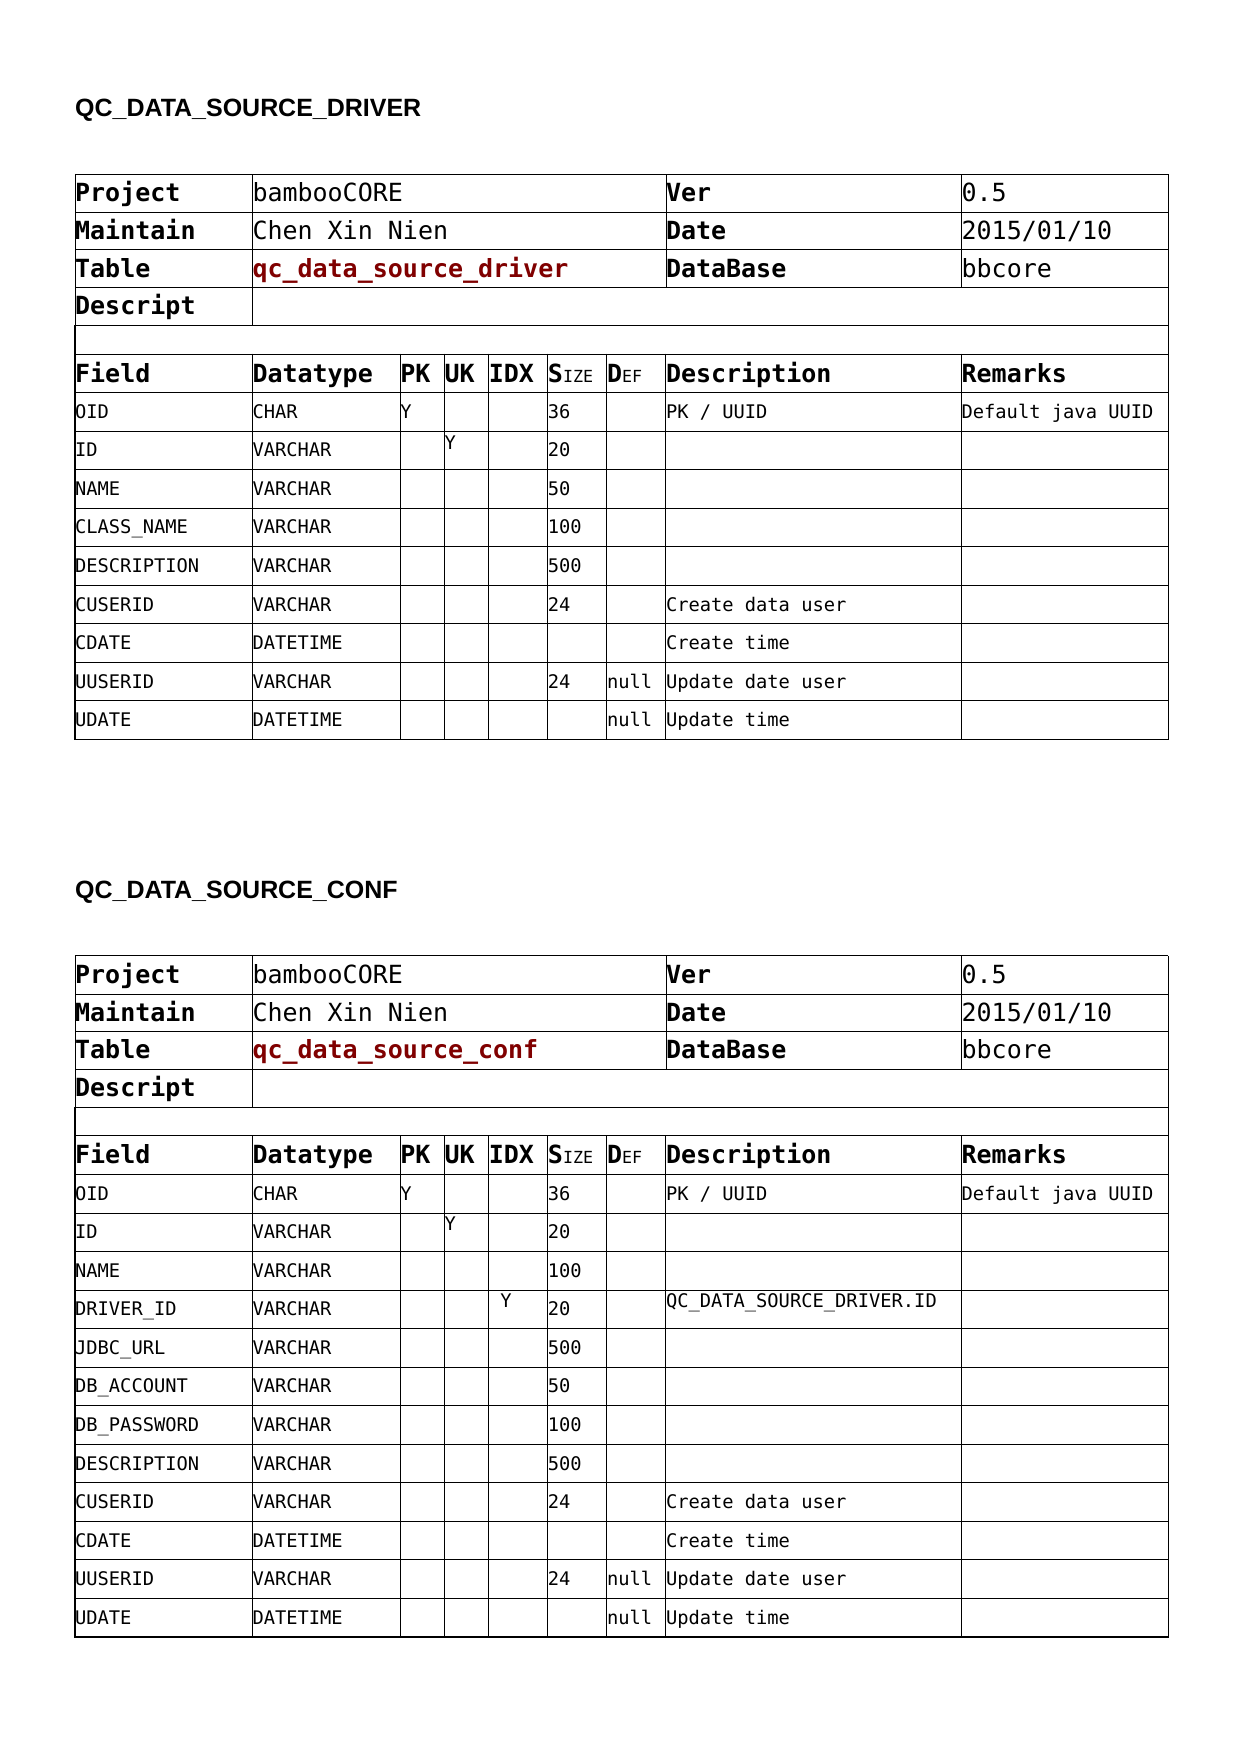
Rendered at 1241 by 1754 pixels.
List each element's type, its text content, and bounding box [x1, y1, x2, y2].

table_cell [962, 586, 1168, 623]
table_header Project [76, 956, 252, 993]
table_cell [445, 1599, 488, 1636]
table_header Project [76, 175, 252, 212]
table_cell [962, 509, 1168, 546]
table_cell [548, 1599, 606, 1636]
table_cell [1169, 354, 1181, 392]
table_cell [607, 1252, 665, 1289]
table_cell [1169, 1482, 1181, 1521]
table_cell [962, 432, 1168, 469]
table_cell [401, 1214, 444, 1251]
table_cell [1169, 585, 1181, 623]
table_cell Datatype [253, 1136, 400, 1174]
table_cell DATETIME [253, 624, 400, 662]
table_cell [401, 624, 444, 662]
table_cell Create time [666, 1522, 961, 1559]
table_cell [1169, 546, 1181, 585]
table_cell [1169, 1251, 1181, 1289]
table_header [1168, 955, 1172, 993]
table_cell UUSERID [76, 663, 252, 700]
table_cell Description [666, 355, 961, 392]
table_cell [489, 393, 547, 431]
table_cell [607, 393, 665, 431]
table_cell [607, 1214, 665, 1251]
table_cell [1169, 325, 1181, 353]
table_header bambooCORE [253, 956, 666, 993]
table_cell [607, 1368, 665, 1405]
table_cell Remarks [962, 1136, 1168, 1174]
table_cell [1169, 623, 1181, 662]
table_cell [1175, 994, 1181, 1031]
table_cell [401, 1560, 444, 1598]
table_cell VARCHAR [253, 1291, 400, 1328]
table_cell [445, 1329, 488, 1367]
table_cell 20 [548, 432, 606, 469]
table_cell 36 [548, 393, 606, 431]
table_cell CUSERID [76, 1483, 252, 1521]
table_cell [962, 1291, 1168, 1328]
table_cell Y [489, 1291, 547, 1328]
table_cell Maintain [76, 995, 252, 1031]
table_cell 100 [548, 1252, 606, 1289]
table_cell VARCHAR [253, 1560, 400, 1598]
table_cell 20 [548, 1291, 606, 1328]
table_cell 24 [548, 586, 606, 623]
table_cell DB_PASSWORD [76, 1406, 252, 1444]
table_cell VARCHAR [253, 509, 400, 546]
table_cell [666, 432, 961, 469]
table_cell Datatype [253, 355, 400, 392]
table_cell [489, 547, 547, 585]
table_cell DataBase [667, 250, 961, 287]
table_cell [1169, 1598, 1181, 1636]
table_cell [1169, 1559, 1181, 1598]
table_cell VARCHAR [253, 1406, 400, 1444]
table_cell [445, 1445, 488, 1482]
table_cell [962, 1445, 1168, 1482]
subtitle QC_DATA_SOURCE_DRIVER [75, 89, 1165, 127]
table_cell [666, 547, 961, 585]
table_cell [489, 1445, 547, 1482]
table_cell [666, 1406, 961, 1444]
table_cell [489, 1252, 547, 1289]
table_cell [1169, 431, 1181, 469]
table_cell null [607, 1599, 665, 1636]
table_header Ver [667, 956, 961, 993]
table_cell [1169, 1174, 1181, 1212]
table_cell [445, 586, 488, 623]
table_cell [962, 470, 1168, 508]
table_cell OID [76, 1175, 252, 1212]
table_cell DEF [607, 1136, 665, 1174]
table_cell [445, 1406, 488, 1444]
table_cell VARCHAR [253, 586, 400, 623]
table_cell [401, 1252, 444, 1289]
table_cell [401, 1522, 444, 1559]
table_cell [1169, 392, 1181, 431]
table_cell bbcore [962, 250, 1168, 287]
table_cell [1175, 212, 1181, 249]
table_cell [962, 1214, 1168, 1251]
table_cell qc_data_source_driver [253, 250, 666, 287]
table_cell [445, 701, 488, 739]
table_cell [1169, 1213, 1181, 1251]
table_cell 500 [548, 1329, 606, 1367]
table_cell Create data user [666, 586, 961, 623]
table_cell [445, 509, 488, 546]
table_cell DRIVER_ID [76, 1291, 252, 1328]
table_cell DataBase [667, 1032, 961, 1069]
table_cell NAME [76, 1252, 252, 1289]
table_cell 24 [548, 663, 606, 700]
table_cell [401, 586, 444, 623]
table_cell UDATE [76, 1599, 252, 1636]
table_header [1175, 174, 1181, 212]
table_cell DESCRIPTION [76, 1445, 252, 1482]
table_cell Y [445, 1214, 488, 1251]
table_cell Date [667, 995, 961, 1031]
table_cell [1169, 662, 1181, 700]
table_cell [607, 1483, 665, 1521]
table_cell [401, 1445, 444, 1482]
table_cell [489, 1214, 547, 1251]
table_cell [401, 1406, 444, 1444]
table_cell Update time [666, 1599, 961, 1636]
table_cell null [607, 1560, 665, 1598]
table_cell [401, 470, 444, 508]
table_cell DESCRIPTION [76, 547, 252, 585]
table_cell [1169, 1107, 1181, 1135]
table_cell [253, 288, 1168, 325]
table_cell [489, 586, 547, 623]
table_cell 24 [548, 1560, 606, 1598]
table_header 0.5 [962, 175, 1168, 212]
table_cell IDX [489, 355, 547, 392]
table_cell [666, 1214, 961, 1251]
table_cell Default java UUID [962, 393, 1168, 431]
table_cell [1169, 1135, 1181, 1174]
table_cell DATETIME [253, 701, 400, 739]
table_cell [666, 1445, 961, 1482]
table_cell UUSERID [76, 1560, 252, 1598]
table_cell [666, 509, 961, 546]
table_cell CHAR [253, 393, 400, 431]
table_cell [962, 547, 1168, 585]
table_cell [548, 624, 606, 662]
table_cell [607, 586, 665, 623]
table_cell [445, 1368, 488, 1405]
table_cell 20 [548, 1214, 606, 1251]
table_cell [76, 326, 1168, 353]
table_cell Table [76, 1032, 252, 1069]
table_cell [445, 1252, 488, 1289]
table_cell Update time [666, 701, 961, 739]
table_cell VARCHAR [253, 1483, 400, 1521]
table_cell [253, 1070, 1168, 1107]
table_cell VARCHAR [253, 1368, 400, 1405]
table_cell Y [445, 432, 488, 469]
table_cell ID [76, 432, 252, 469]
table_cell [962, 1483, 1168, 1521]
table_cell [607, 432, 665, 469]
table_cell Table [76, 250, 252, 287]
table_cell [1169, 508, 1181, 546]
table_cell [548, 701, 606, 739]
table_header [1175, 955, 1181, 993]
table_cell [1169, 1367, 1181, 1405]
table_cell [401, 701, 444, 739]
table_cell [1169, 1290, 1181, 1328]
table_cell DATETIME [253, 1599, 400, 1636]
table_cell OID [76, 393, 252, 431]
table_cell null [607, 663, 665, 700]
table_cell IDX [489, 1136, 547, 1174]
table_cell DEF [607, 355, 665, 392]
table_cell [666, 1368, 961, 1405]
table_cell bbcore [962, 1032, 1168, 1069]
table_cell [401, 663, 444, 700]
table_cell [607, 470, 665, 508]
table_cell [607, 624, 665, 662]
subtitle QC_DATA_SOURCE_CONF [75, 871, 1165, 909]
table_cell [445, 470, 488, 508]
table_cell CDATE [76, 1522, 252, 1559]
table_cell UK [445, 355, 488, 392]
table_cell [548, 1522, 606, 1559]
table_cell Field [76, 355, 252, 392]
table_cell CDATE [76, 624, 252, 662]
table_cell ID [76, 1214, 252, 1251]
table_cell [962, 1599, 1168, 1636]
table_cell [962, 1406, 1168, 1444]
table_cell [962, 1522, 1168, 1559]
table_cell 50 [548, 470, 606, 508]
table_cell [607, 1329, 665, 1367]
table_cell [489, 701, 547, 739]
table_cell [401, 1483, 444, 1521]
table_cell [607, 1445, 665, 1482]
table_cell [1169, 1328, 1181, 1367]
table_cell [489, 1406, 547, 1444]
table_cell [445, 1175, 488, 1212]
table_cell VARCHAR [253, 432, 400, 469]
table_cell [489, 1175, 547, 1212]
table_cell [489, 1522, 547, 1559]
table_cell VARCHAR [253, 1329, 400, 1367]
table_cell JDBC_URL [76, 1329, 252, 1367]
table_cell [607, 509, 665, 546]
table_cell [489, 1483, 547, 1521]
table_header bambooCORE [253, 175, 666, 212]
table_cell PK / UUID [666, 393, 961, 431]
table_cell [607, 1291, 665, 1328]
table_cell [445, 1483, 488, 1521]
table_cell [1169, 700, 1181, 739]
table_cell [401, 432, 444, 469]
table_cell Descript [76, 288, 252, 325]
table_cell DB_ACCOUNT [76, 1368, 252, 1405]
table_cell [401, 1599, 444, 1636]
table_cell Y [401, 1175, 444, 1212]
table_cell [1175, 249, 1181, 287]
table_cell [489, 1368, 547, 1405]
table_cell [445, 1522, 488, 1559]
table_cell Update date user [666, 663, 961, 700]
table_cell Chen Xin Nien [253, 213, 666, 249]
table_cell [489, 1599, 547, 1636]
table_cell [607, 547, 665, 585]
table_cell [666, 1252, 961, 1289]
table_cell [445, 547, 488, 585]
table_cell CUSERID [76, 586, 252, 623]
table_cell 100 [548, 509, 606, 546]
table_cell [962, 663, 1168, 700]
table_cell [401, 509, 444, 546]
table_cell NAME [76, 470, 252, 508]
table_cell Descript [76, 1070, 252, 1107]
table_cell Update date user [666, 1560, 961, 1598]
table_cell 36 [548, 1175, 606, 1212]
table_cell Default java UUID [962, 1175, 1168, 1212]
table_cell VARCHAR [253, 547, 400, 585]
table_cell 2015/01/10 [962, 213, 1168, 249]
table_cell [489, 624, 547, 662]
table_cell [445, 624, 488, 662]
table_cell Field [76, 1136, 252, 1174]
table_cell 500 [548, 547, 606, 585]
table_cell Remarks [962, 355, 1168, 392]
table_cell [1175, 1069, 1181, 1107]
table_cell [607, 1406, 665, 1444]
table_cell VARCHAR [253, 663, 400, 700]
table_cell [1169, 1405, 1181, 1444]
table_cell DATETIME [253, 1522, 400, 1559]
table_cell Chen Xin Nien [253, 995, 666, 1031]
table_header 0.5 [962, 956, 1168, 993]
table_cell [445, 393, 488, 431]
table_cell UDATE [76, 701, 252, 739]
table_cell VARCHAR [253, 1214, 400, 1251]
table_cell Date [667, 213, 961, 249]
table_cell [1175, 287, 1181, 325]
table_cell [401, 1368, 444, 1405]
table_cell [1169, 1444, 1181, 1482]
table_cell [962, 624, 1168, 662]
table_cell 50 [548, 1368, 606, 1405]
table_cell 500 [548, 1445, 606, 1482]
table_cell qc_data_source_conf [253, 1032, 666, 1069]
table_cell [962, 1368, 1168, 1405]
table_cell SIZE [548, 355, 606, 392]
table_cell [445, 663, 488, 700]
table_cell [489, 470, 547, 508]
table_cell [962, 1329, 1168, 1367]
table_cell Description [666, 1136, 961, 1174]
table_cell [666, 470, 961, 508]
table_cell [666, 1329, 961, 1367]
table_cell 2015/01/10 [962, 995, 1168, 1031]
table_cell 100 [548, 1406, 606, 1444]
table_cell VARCHAR [253, 1252, 400, 1289]
table_cell [607, 1522, 665, 1559]
table_cell Create data user [666, 1483, 961, 1521]
table_cell [489, 509, 547, 546]
table_cell [445, 1560, 488, 1598]
table_cell [1169, 469, 1181, 508]
table_cell VARCHAR [253, 1445, 400, 1482]
table_cell CHAR [253, 1175, 400, 1212]
table_cell [489, 1329, 547, 1367]
table_cell Y [401, 393, 444, 431]
table_cell [962, 1560, 1168, 1598]
table_cell [401, 1329, 444, 1367]
table_cell null [607, 701, 665, 739]
table_cell [76, 1108, 1168, 1135]
table_cell SIZE [548, 1136, 606, 1174]
table_cell PK [401, 1136, 444, 1174]
table_cell [489, 1560, 547, 1598]
table_cell VARCHAR [253, 470, 400, 508]
table_cell [1175, 1031, 1181, 1069]
table_cell [962, 1252, 1168, 1289]
table_cell [401, 547, 444, 585]
table_cell Maintain [76, 213, 252, 249]
table_cell PK / UUID [666, 1175, 961, 1212]
table_cell PK [401, 355, 444, 392]
table_cell UK [445, 1136, 488, 1174]
table_cell [607, 1175, 665, 1212]
table_cell 24 [548, 1483, 606, 1521]
table_cell [445, 1291, 488, 1328]
table_cell [962, 701, 1168, 739]
table_cell [401, 1291, 444, 1328]
table_cell QC_DATA_SOURCE_DRIVER.ID [666, 1291, 961, 1328]
table_cell Create time [666, 624, 961, 662]
table_header Ver [667, 175, 961, 212]
table_cell CLASS_NAME [76, 509, 252, 546]
table_cell [489, 432, 547, 469]
table_cell [1169, 1521, 1181, 1559]
table_cell [489, 663, 547, 700]
